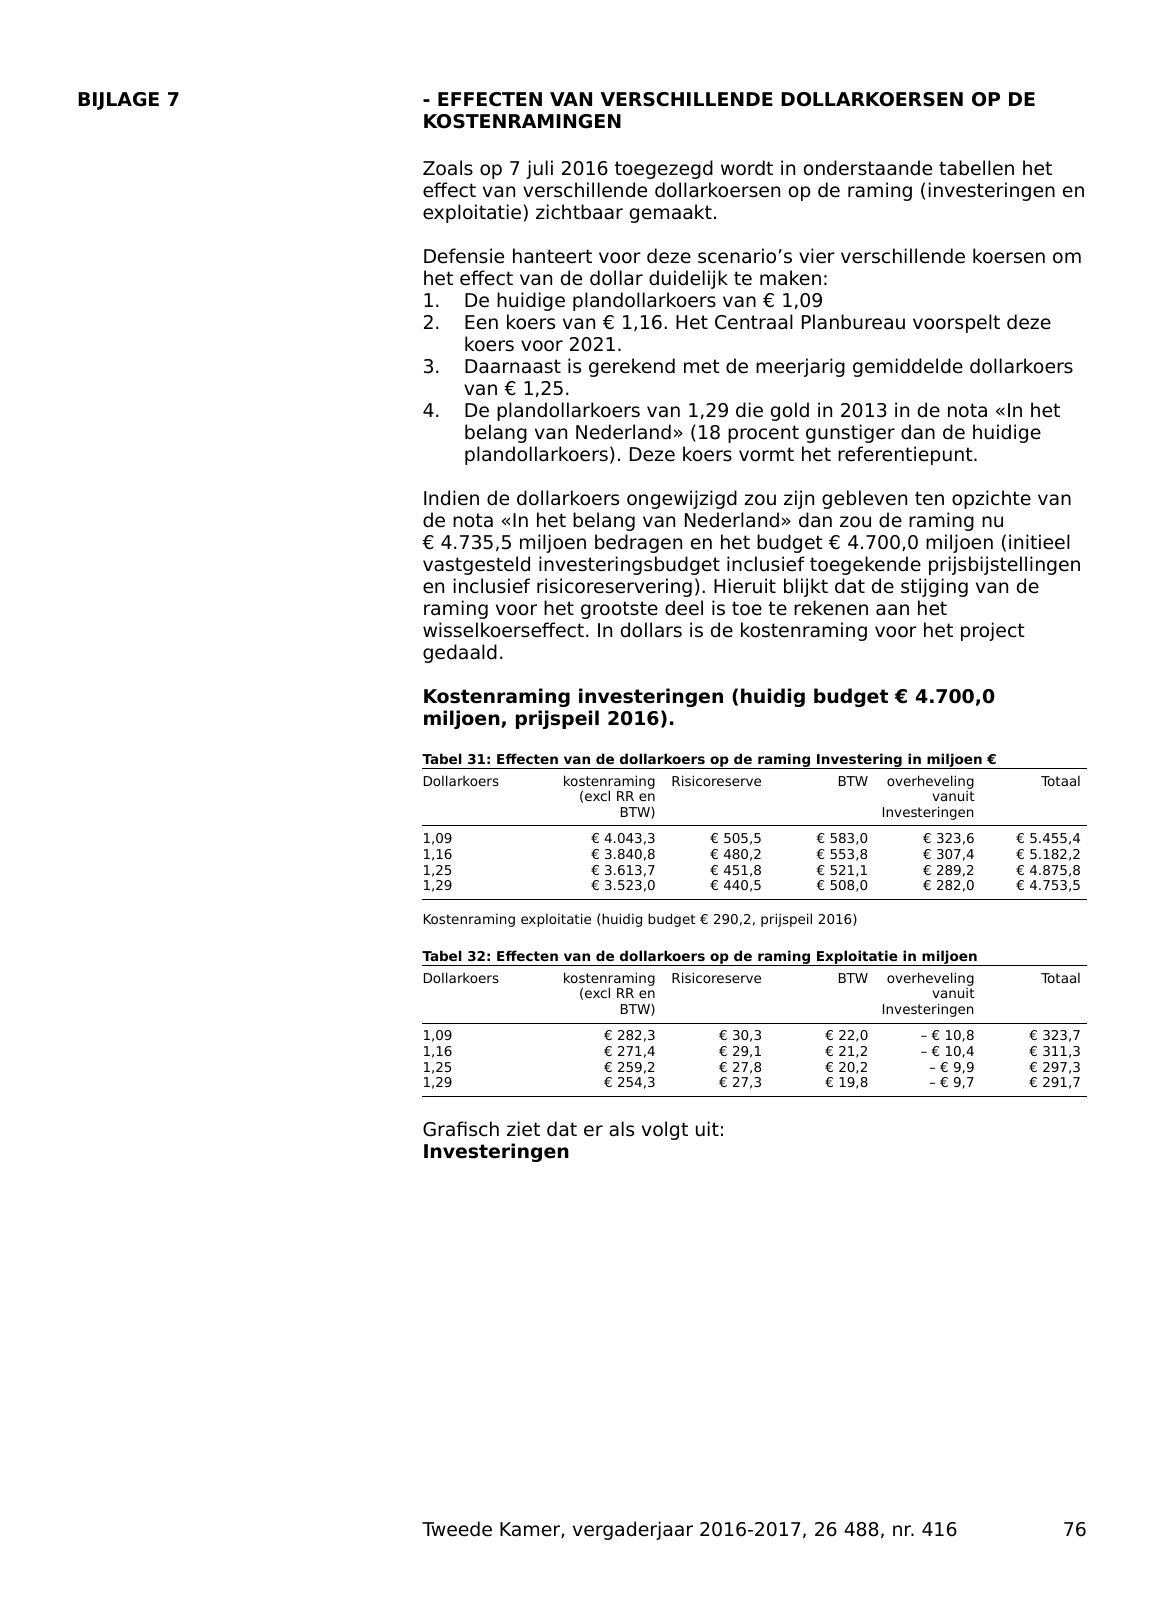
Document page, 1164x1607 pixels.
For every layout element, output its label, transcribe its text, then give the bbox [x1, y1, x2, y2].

table_cell – € 9,7 [874, 1075, 980, 1096]
text 4. De plandollarkoers van 1,29 die gold in 2013 in de nota «In het belang van Nederland» (18 procent gunstiger dan de huidige plandollarkoers). Deze koers vormt het referentiepunt. [422, 400, 1087, 466]
table_cell – € 9,9 [874, 1060, 980, 1075]
table_cell € 4.875,8 [980, 863, 1087, 878]
table_cell BTW [768, 769, 874, 825]
table_cell € 323,7 [980, 1024, 1087, 1044]
table_cell € 3.613,7 [555, 863, 661, 878]
table_cell – € 10,8 [874, 1024, 980, 1044]
table_cell BTW [768, 966, 874, 1022]
table_cell 1,25 [422, 863, 555, 878]
table_cell € 440,5 [661, 878, 768, 899]
table_cell € 451,8 [661, 863, 768, 878]
table_cell € 27,8 [661, 1060, 768, 1075]
table_cell € 508,0 [768, 878, 874, 899]
table_cell 1,16 [422, 847, 555, 862]
table_cell 1,29 [422, 1075, 555, 1096]
table_cell € 297,3 [980, 1060, 1087, 1075]
table_cell € 19,8 [768, 1075, 874, 1096]
table_cell € 254,3 [555, 1075, 661, 1096]
table_cell Risicoreserve [661, 769, 768, 825]
table_cell € 311,3 [980, 1044, 1087, 1059]
table_cell € 282,0 [874, 878, 980, 899]
table_cell € 505,5 [661, 826, 768, 847]
text Indien de dollarkoers ongewijzigd zou zijn gebleven ten opzichte van de nota «In het belang van Nederland» dan zou de raming nu € 4.735,5 miljoen bedragen en het budget € 4.700,0 miljoen (initieel vastgesteld investeringsbudget inclusief toegekende prijsbijstellingen en inclusief risicoreservering). Hieruit blijkt dat de stijging van de raming voor het grootste deel is toe te rekenen aan het wisselkoerseffect. In dollars is de kostenraming voor het project gedaald. [422, 488, 1087, 664]
table_cell € 271,4 [555, 1044, 661, 1059]
table_cell € 4.043,3 [555, 826, 661, 847]
text 3. Daarnaast is gerekend met de meerjarig gemiddelde dollarkoers van € 1,25. [422, 356, 1087, 400]
table_cell kostenraming (excl RR en BTW) [555, 966, 661, 1022]
table_cell € 5.182,2 [980, 847, 1087, 862]
text Investeringen [422, 1141, 1087, 1163]
table_cell € 521,1 [768, 863, 874, 878]
text Grafisch ziet dat er als volgt uit: [422, 1119, 1087, 1141]
table_cell Totaal [980, 769, 1087, 825]
table_cell € 289,2 [874, 863, 980, 878]
table_cell € 291,7 [980, 1075, 1087, 1096]
table_cell € 5.455,4 [980, 826, 1087, 847]
table_cell € 29,1 [661, 1044, 768, 1059]
table_cell 1,09 [422, 826, 555, 847]
table_cell Kostenraming exploitatie (huidig budget € 290,2, prijspeil 2016) [422, 900, 1087, 927]
table_cell € 553,8 [768, 847, 874, 862]
text Kostenraming investeringen (huidig budget € 4.700,0 miljoen, prijspeil 2016). [422, 686, 1087, 730]
table_cell Totaal [980, 966, 1087, 1022]
table_cell € 21,2 [768, 1044, 874, 1059]
table_cell € 4.753,5 [980, 878, 1087, 899]
table_cell 1,16 [422, 1044, 555, 1059]
text 1. De huidige plandollarkoers van € 1,09 [422, 290, 1087, 312]
table_cell kostenraming (excl RR en BTW) [555, 769, 661, 825]
table_cell € 30,3 [661, 1024, 768, 1044]
text Zoals op 7 juli 2016 toegezegd wordt in onderstaande tabellen het effect van verschillende dollarkoersen op de raming (investeringen en exploitatie) zichtbaar gemaakt. [422, 158, 1087, 224]
table_cell 1,29 [422, 878, 555, 899]
table_cell € 20,2 [768, 1060, 874, 1075]
table_cell € 307,4 [874, 847, 980, 862]
table_header Tabel 32: Effecten van de dollarkoers op de raming Exploitatie in miljoen [422, 949, 1087, 965]
table_cell € 3.840,8 [555, 847, 661, 862]
table_cell € 27,3 [661, 1075, 768, 1096]
text 2. Een koers van € 1,16. Het Centraal Planbureau voorspelt deze koers voor 2021. [422, 312, 1087, 356]
table_cell Risicoreserve [661, 966, 768, 1022]
table_cell 1,09 [422, 1024, 555, 1044]
table_cell € 323,6 [874, 826, 980, 847]
subtitle BIJLAGE 7 - EFFECTEN VAN VERSCHILLENDE DOLLARKOERSEN OP DE KOSTENRAMINGEN [77, 89, 1087, 133]
table_cell € 3.523,0 [555, 878, 661, 899]
table_cell € 282,3 [555, 1024, 661, 1044]
table_cell € 480,2 [661, 847, 768, 862]
table_cell Dollarkoers [422, 966, 555, 1022]
table_cell € 583,0 [768, 826, 874, 847]
table_cell 1,25 [422, 1060, 555, 1075]
table_cell overheveling vanuit Investeringen [874, 769, 980, 825]
table_header Tabel 31: Effecten van de dollarkoers op de raming Investering in miljoen € [422, 752, 1087, 768]
table_cell € 22,0 [768, 1024, 874, 1044]
table_cell Dollarkoers [422, 769, 555, 825]
table_cell – € 10,4 [874, 1044, 980, 1059]
table_cell overheveling vanuit Investeringen [874, 966, 980, 1022]
table_cell € 259,2 [555, 1060, 661, 1075]
text Defensie hanteert voor deze scenario’s vier verschillende koersen om het effect van de dollar duidelijk te maken: [422, 246, 1087, 290]
